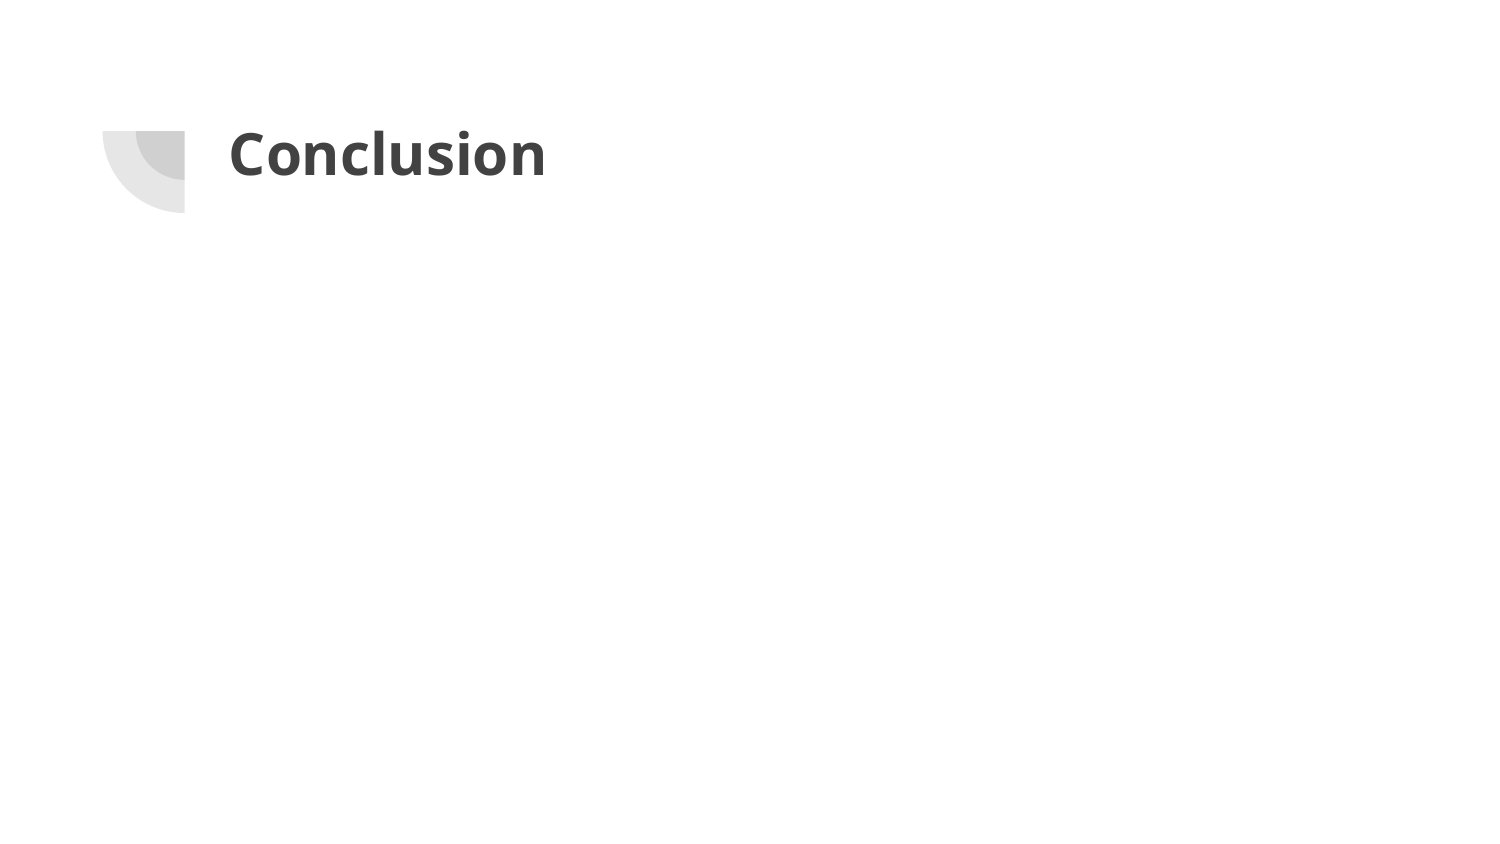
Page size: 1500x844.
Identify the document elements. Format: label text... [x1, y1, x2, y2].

title Conclusion [213, 98, 1368, 263]
